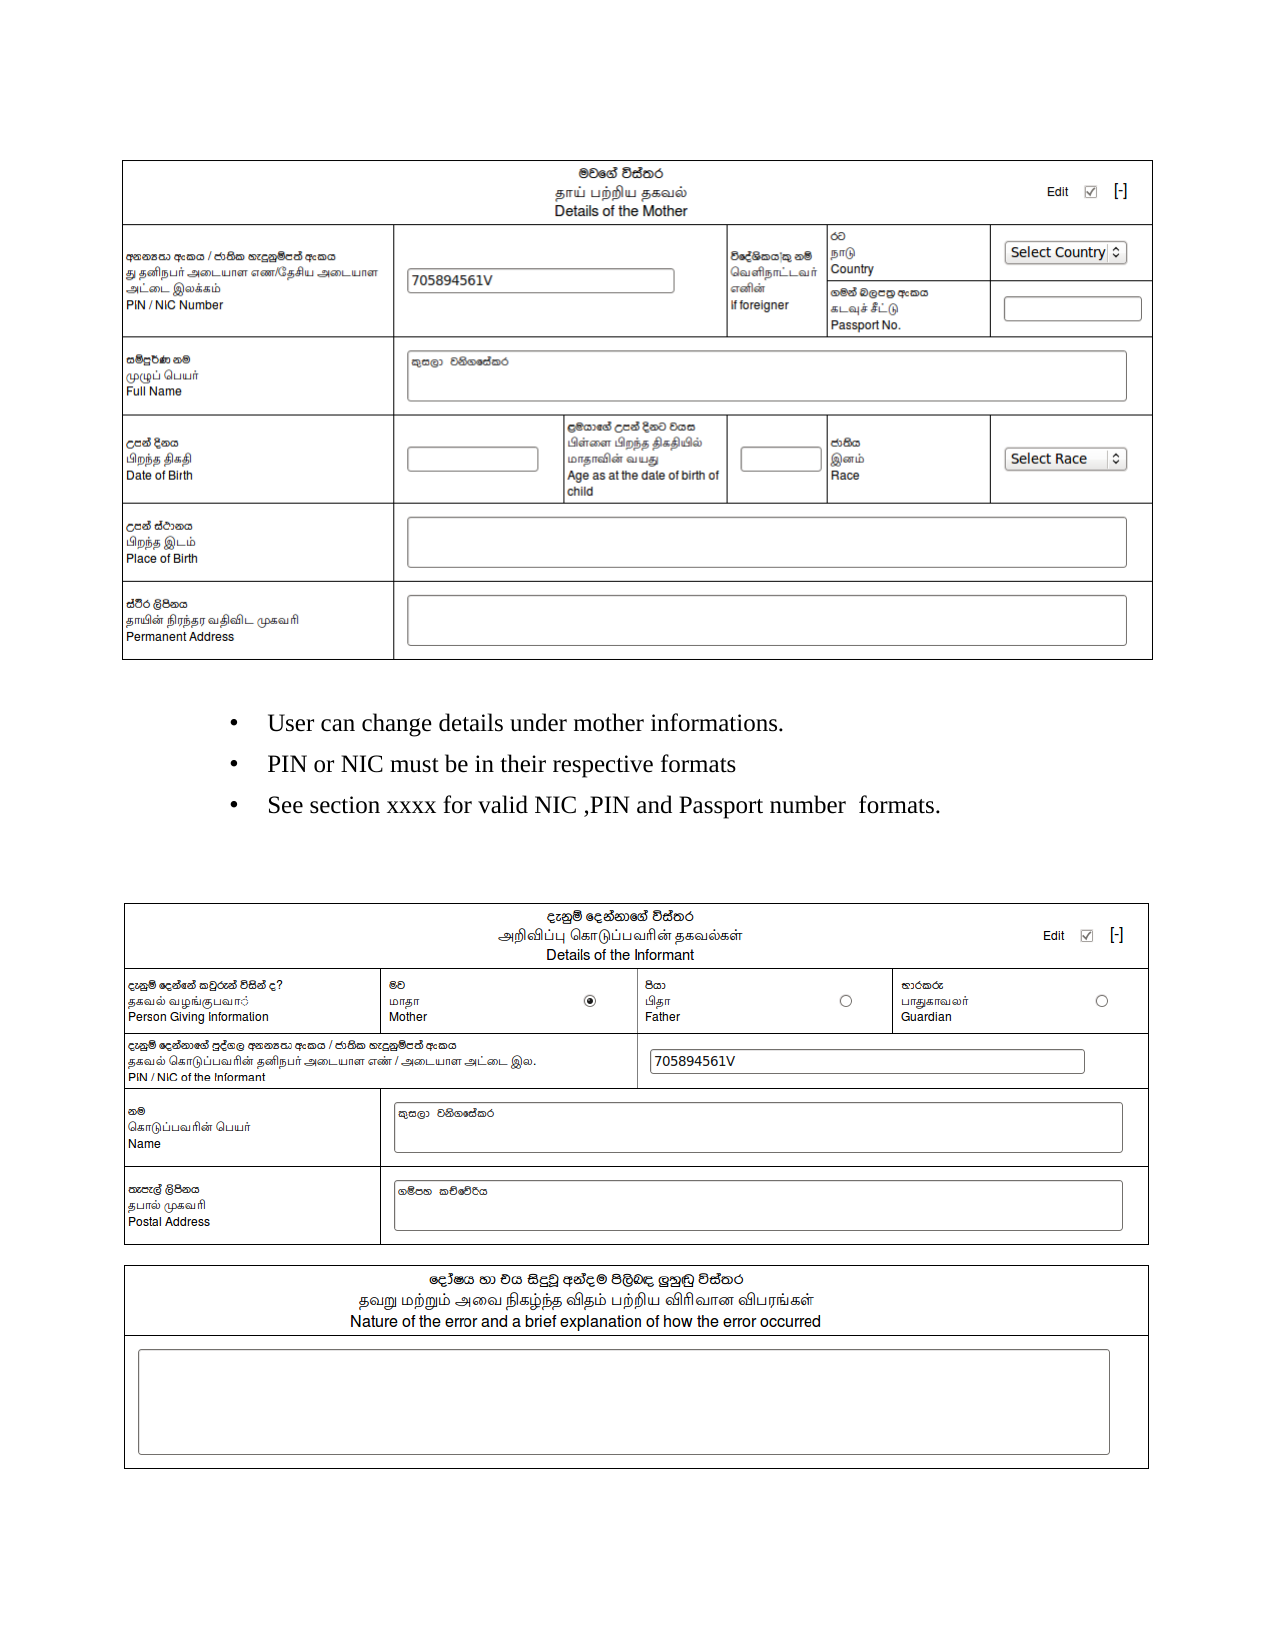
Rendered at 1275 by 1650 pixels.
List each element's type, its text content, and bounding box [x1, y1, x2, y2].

picture [118, 149, 1157, 667]
picture [118, 885, 1157, 1472]
list PIN or NIC must be in their respective formats [229, 749, 1157, 778]
list See section xxxx for valid NIC ,PIN and Passport number formats. [229, 790, 1157, 819]
list User can change details under mother informations. [229, 708, 1157, 737]
